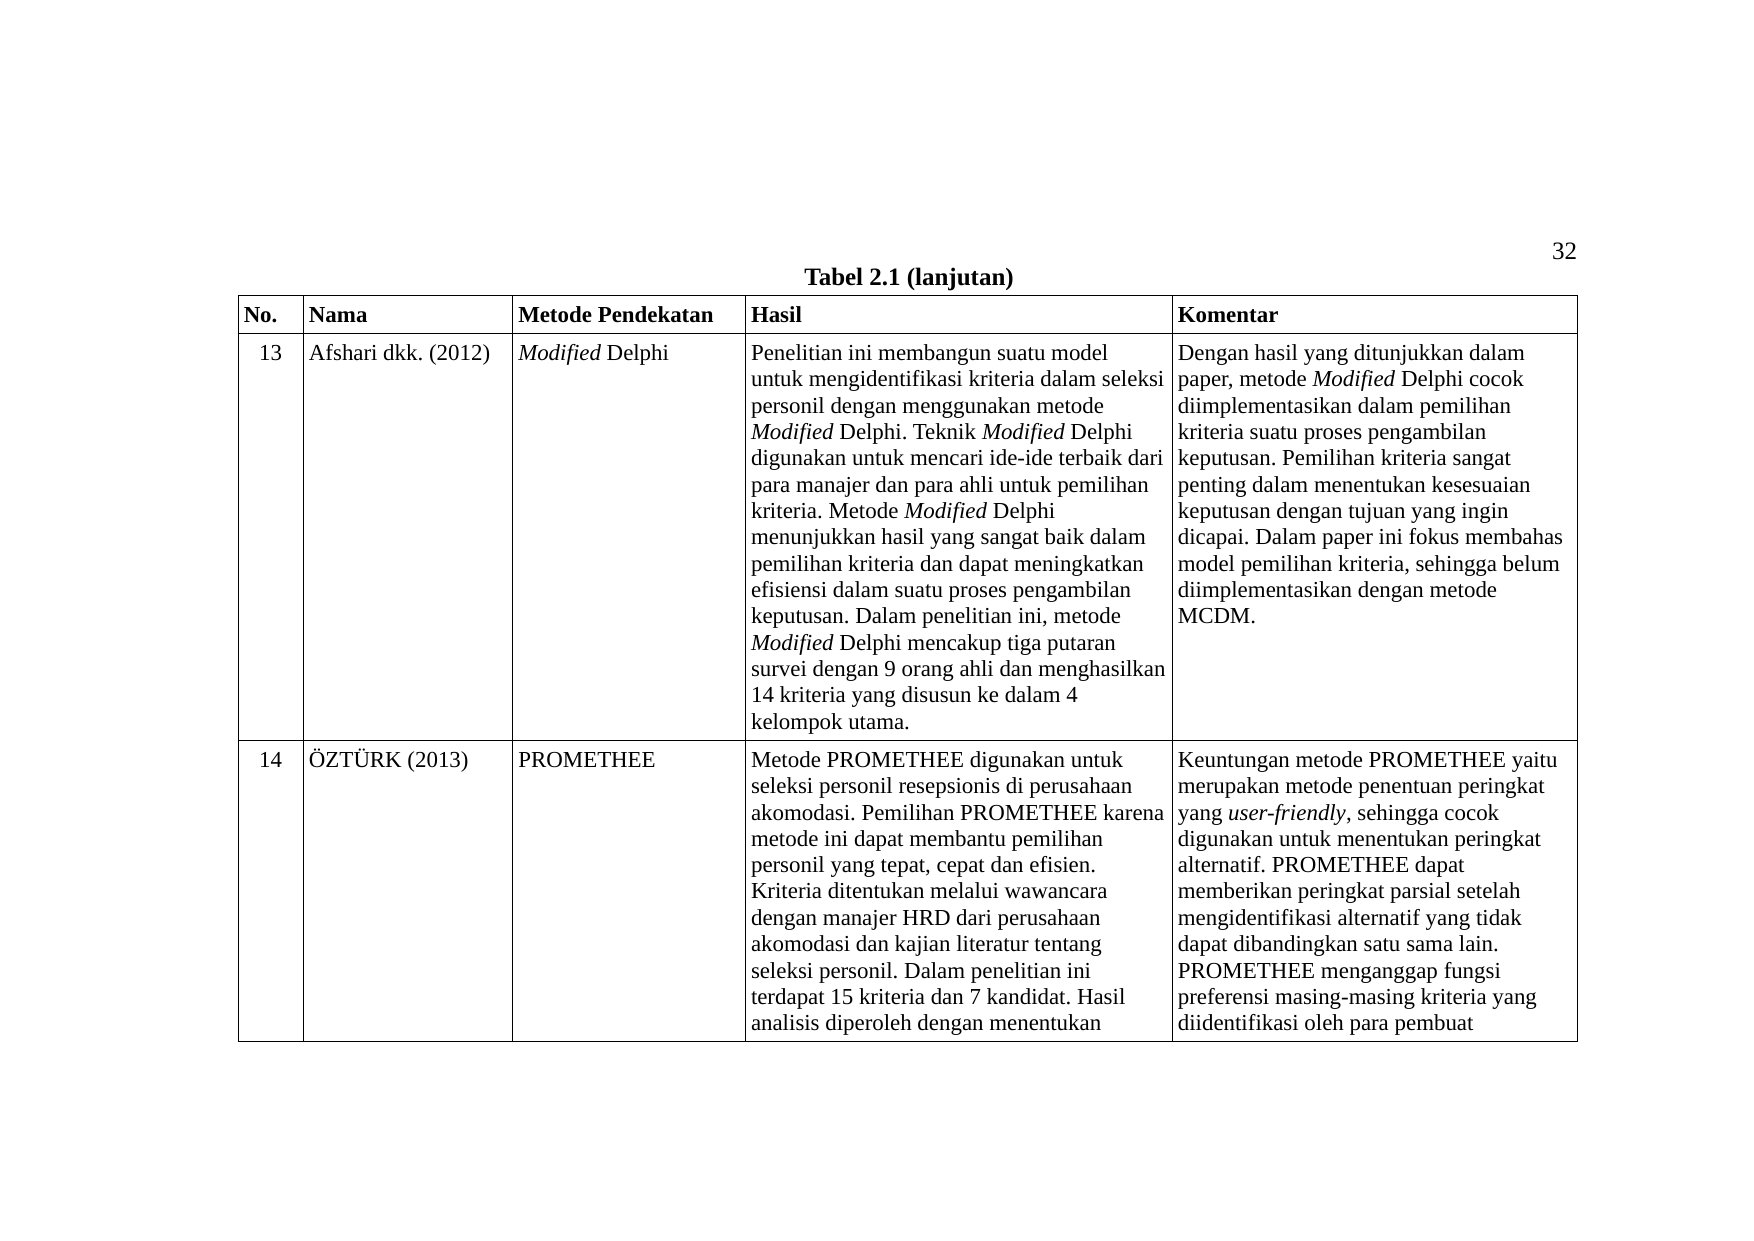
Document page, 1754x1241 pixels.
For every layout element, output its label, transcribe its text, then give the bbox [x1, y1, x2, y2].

table_cell Modified Delphi [513, 334, 745, 740]
table_cell Metode PROMETHEE digunakan untuk seleksi personil resepsionis di perusahaan akomodasi. Pemilihan PROMETHEE karena metode ini dapat membantu pemilihan personil yang tepat, cepat dan efisien. Kriteria ditentukan melalui wawancara dengan manajer HRD dari perusahaan akomodasi dan kajian literatur tentang seleksi personil. Dalam penelitian ini terdapat 15 kriteria dan 7 kandidat. Hasil analisis diperoleh dengan menentukan [746, 741, 1172, 1041]
table_header Metode Pendekatan [513, 296, 745, 333]
table_cell Afshari dkk. (2012) [304, 334, 512, 740]
table_cell PROMETHEE [513, 741, 745, 1041]
table_header Komentar [1173, 296, 1577, 333]
table_header Hasil [746, 296, 1172, 333]
table_header No. [239, 296, 303, 333]
table_cell 14 [239, 741, 303, 1041]
table_cell 13 [239, 334, 303, 740]
table_header Nama [304, 296, 512, 333]
table_cell Penelitian ini membangun suatu model untuk mengidentifikasi kriteria dalam seleksi personil dengan menggunakan metode Modified Delphi. Teknik Modified Delphi digunakan untuk mencari ide-ide terbaik dari para manajer dan para ahli untuk pemilihan kriteria. Metode Modified Delphi menunjukkan hasil yang sangat baik dalam pemilihan kriteria dan dapat meningkatkan efisiensi dalam suatu proses pengambilan keputusan. Dalam penelitian ini, metode Modified Delphi mencakup tiga putaran survei dengan 9 orang ahli dan menghasilkan 14 kriteria yang disusun ke dalam 4 kelompok utama. [746, 334, 1172, 740]
table_cell Keuntungan metode PROMETHEE yaitu merupakan metode penentuan peringkat yang user-friendly, sehingga cocok digunakan untuk menentukan peringkat alternatif. PROMETHEE dapat memberikan peringkat parsial setelah mengidentifikasi alternatif yang tidak dapat dibandingkan satu sama lain. PROMETHEE menganggap fungsi preferensi masing-masing kriteria yang diidentifikasi oleh para pembuat [1173, 741, 1577, 1041]
table_cell ÖZTÜRK (2013) [304, 741, 512, 1041]
table_cell Dengan hasil yang ditunjukkan dalam paper, metode Modified Delphi cocok diimplementasikan dalam pemilihan kriteria suatu proses pengambilan keputusan. Pemilihan kriteria sangat penting dalam menentukan kesesuaian keputusan dengan tujuan yang ingin dicapai. Dalam paper ini fokus membahas model pemilihan kriteria, sehingga belum diimplementasikan dengan metode MCDM. [1173, 334, 1577, 740]
text Tabel 2.1 (lanjutan) [277, 262, 1541, 291]
